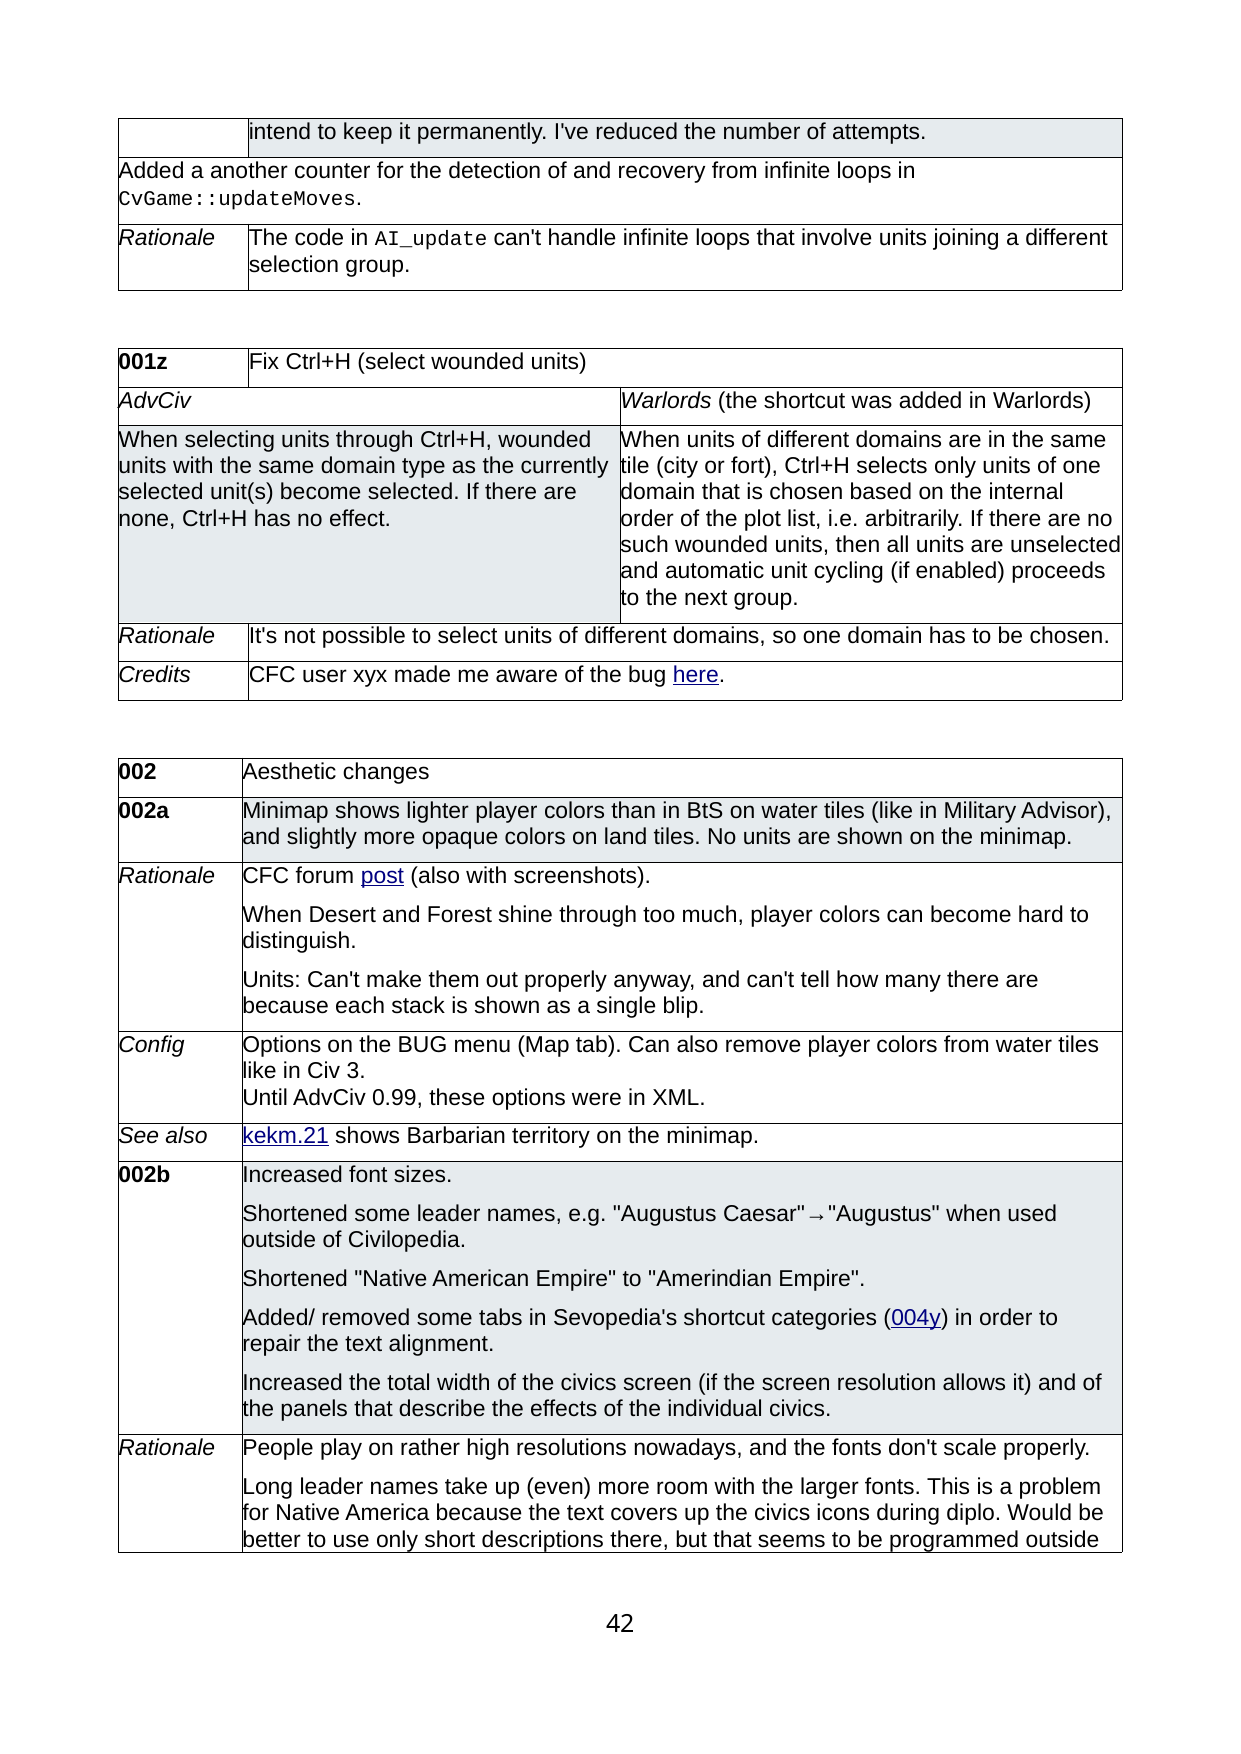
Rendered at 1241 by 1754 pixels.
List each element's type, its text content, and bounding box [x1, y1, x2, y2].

table_cell CFC forum post (also with screenshots). When Desert and Forest shine through too much, player colors can become hard to distinguish. Units: Can't make them out properly anyway, and can't tell how many there are because each stack is shown as a single blip. [243, 863, 1122, 1031]
table_cell 002a [119, 798, 242, 862]
table_cell People play on rather high resolutions nowadays, and the fonts don't scale properly. Long leader names take up (even) more room with the larger fonts. This is a problem for Native America because the text covers up the civics icons during diplo. Would be better to use only short descriptions there, but that seems to be programmed outside [243, 1435, 1122, 1552]
table_cell When units of different domains are in the same tile (city or fort), Ctrl+H selects only units of one domain that is chosen based on the internal order of the plot list, i.e. arbitrarily. If there are no such wounded units, then all units are unselected and automatic unit cycling (if enabled) proceeds to the next group. [621, 426, 1122, 622]
table_cell AdvCiv [119, 388, 620, 425]
table_cell Rationale [119, 225, 248, 290]
table_header Fix Ctrl+H (select wounded units) [249, 349, 1122, 387]
table_header Aesthetic changes [243, 759, 1122, 797]
table_cell 002b [119, 1162, 242, 1434]
table_cell Added a another counter for the detection of and recovery from infinite loops in CvGame::updateMoves. [119, 158, 1122, 223]
table_cell The code in AI_update can't handle infinite loops that involve units joining a different selection group. [249, 225, 1122, 290]
table_cell Warlords (the shortcut was added in Warlords) [621, 388, 1122, 425]
table_header [119, 119, 248, 157]
table_cell Config [119, 1032, 242, 1122]
table_cell It's not possible to select units of different domains, so one domain has to be chosen. [249, 624, 1122, 661]
table_header intend to keep it permanently. I've reduced the number of attempts. [249, 119, 1122, 157]
table_cell See also [119, 1124, 242, 1161]
table_cell Options on the BUG menu (Map tab). Can also remove player colors from water tiles like in Civ 3. Until AdvCiv 0.99, these options were in XML. [243, 1032, 1122, 1122]
table_cell Credits [119, 662, 248, 700]
table_cell Rationale [119, 624, 248, 661]
table_cell Minimap shows lighter player colors than in BtS on water tiles (like in Military Advisor), and slightly more opaque colors on land tiles. No units are shown on the minimap. [243, 798, 1122, 862]
table_cell Increased font sizes. Shortened some leader names, e.g. "Augustus Caesar"→"Augustus" when used outside of Civilopedia. Shortened "Native American Empire" to "Amerindian Empire". Added/ removed some tabs in Sevopedia's shortcut categories (004y) in order to repair the text alignment. Increased the total width of the civics screen (if the screen resolution allows it) and of the panels that describe the effects of the individual civics. [243, 1162, 1122, 1434]
table_cell CFC user xyx made me aware of the bug here. [249, 662, 1122, 700]
table_cell kekm.21 shows Barbarian territory on the minimap. [243, 1124, 1122, 1161]
table_cell When selecting units through Ctrl+H, wounded units with the same domain type as the currently selected unit(s) become selected. If there are none, Ctrl+H has no effect. [119, 426, 620, 622]
table_cell Rationale [119, 863, 242, 1031]
table_header 001z [119, 349, 248, 387]
table_header 002 [119, 759, 242, 797]
table_cell Rationale [119, 1435, 242, 1552]
